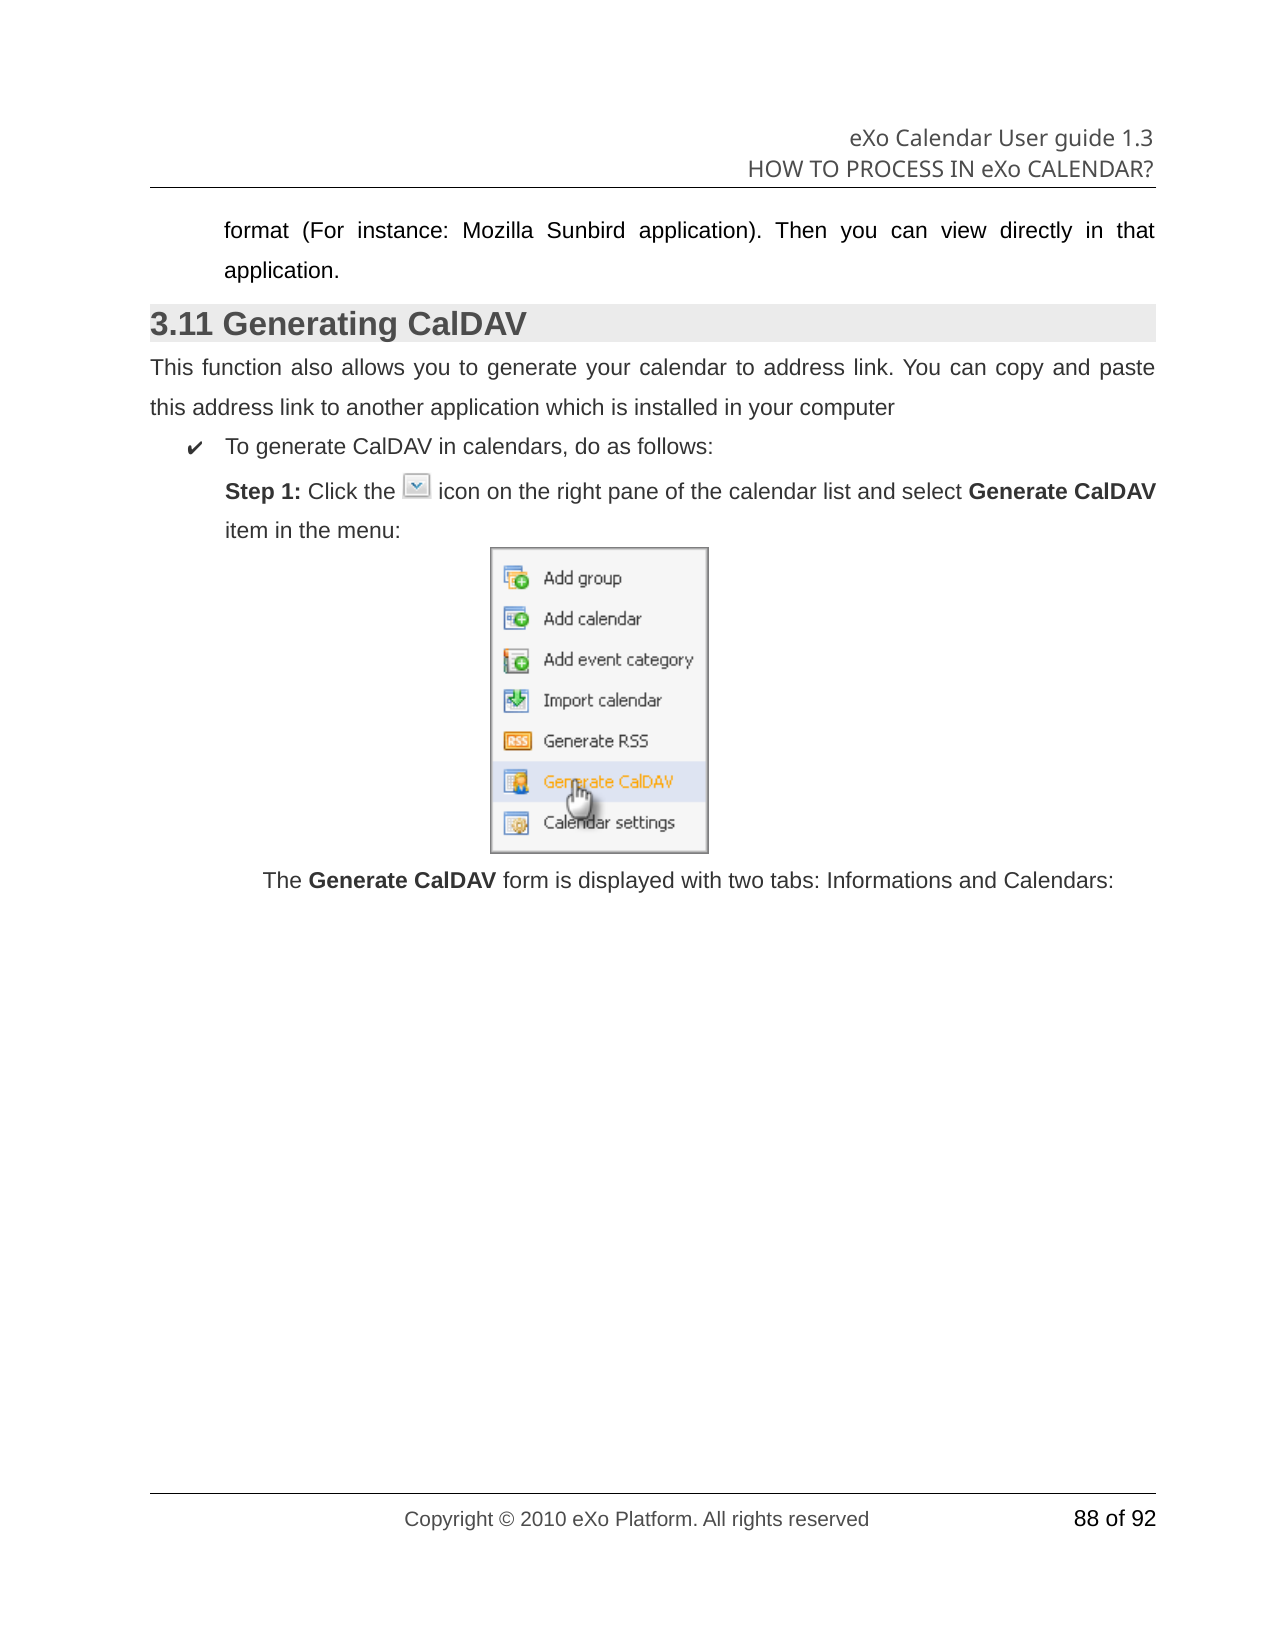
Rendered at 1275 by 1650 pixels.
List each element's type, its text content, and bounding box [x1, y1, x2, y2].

list The Generate CalDAV form is displayed with two tabs: Informations and Calendars: [225, 854, 1156, 893]
picture [490, 547, 709, 854]
subtitle Generating CalDAV [150, 304, 1156, 342]
list To generate CalDAV in calendars, do as follows: [187, 433, 1156, 459]
text This function also allows you to generate your calendar to address link. You can copy and paste this address link to another application which is installed in your computer [150, 354, 1156, 420]
list Step 1: Click the icon on the right pane of the calendar list and select Generate CalDAV item in the menu: [187, 472, 1156, 543]
text format (For instance: Mozilla Sunbird application). Then you can view directly in that application. [224, 217, 1156, 283]
picture [402, 472, 432, 499]
